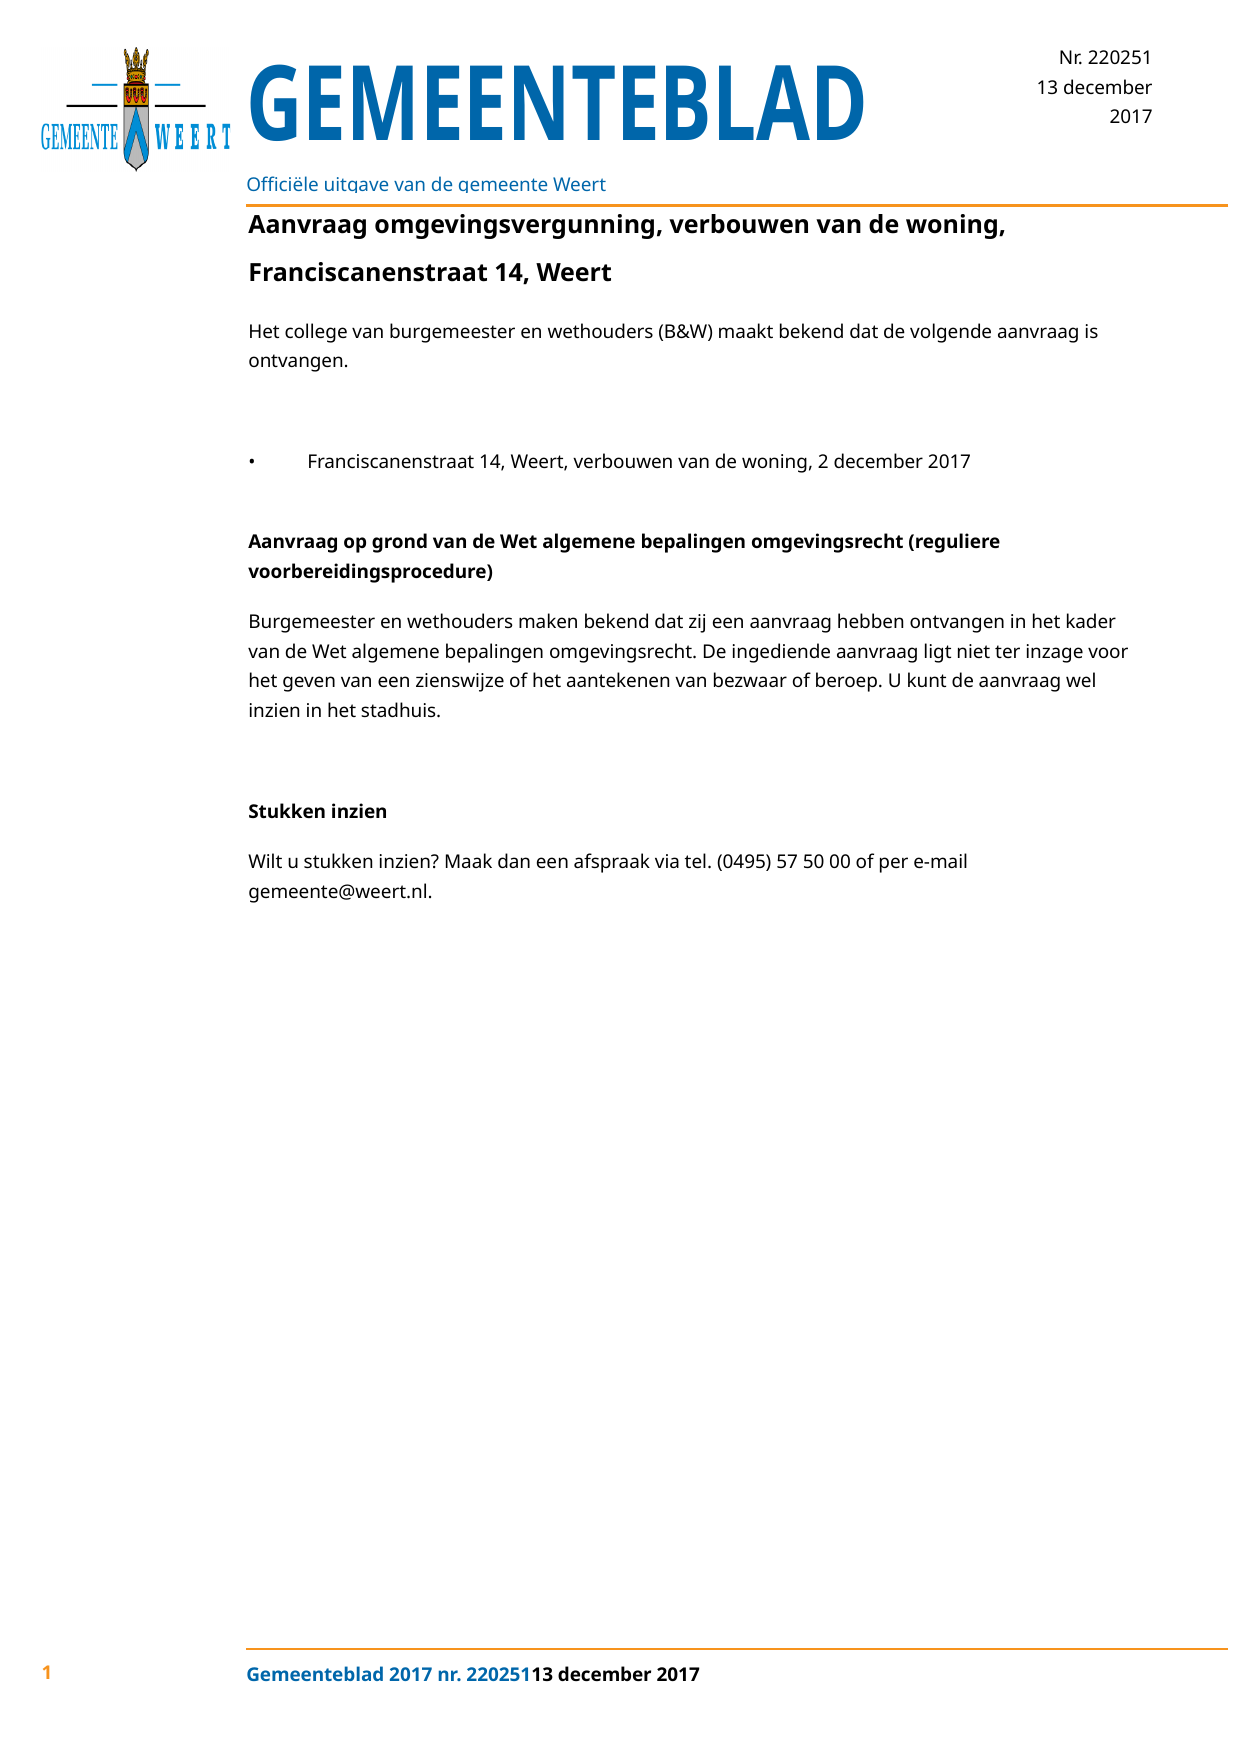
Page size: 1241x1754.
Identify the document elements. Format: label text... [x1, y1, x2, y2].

picture [41, 47, 231, 172]
text Burgemeester en wethouders maken bekend dat zij een aanvraag hebben ontvangen in het kader van de Wet algemene bepalingen omgevingsrecht. De ingediende aanvraag ligt niet ter inzage voor het geven van een zienswijze of het aantekenen van bezwaar of beroep. U kunt de aanvraag wel inzien in het stadhuis. [248, 608, 1152, 723]
text Aanvraag op grond van de Wet algemene bepalingen omgevingsrecht (reguliere voorbereidingsprocedure) [248, 528, 1152, 584]
text Het college van burgemeester en wethouders (B&W) maakt bekend dat de volgende aanvraag is ontvangen. [248, 318, 1152, 373]
list Franciscanenstraat 14, Weert, verbouwen van de woning, 2 december 2017 [248, 448, 1152, 474]
text Wilt u stukken inzien? Maak dan een afspraak via tel. (0495) 57 50 00 of per e-mail gemeente@weert.nl. [248, 848, 1152, 904]
text Stukken inzien [248, 798, 1152, 824]
text Aanvraag omgevingsvergunning, verbouwen van de woning, Franciscanenstraat 14, Weert [248, 207, 1152, 288]
